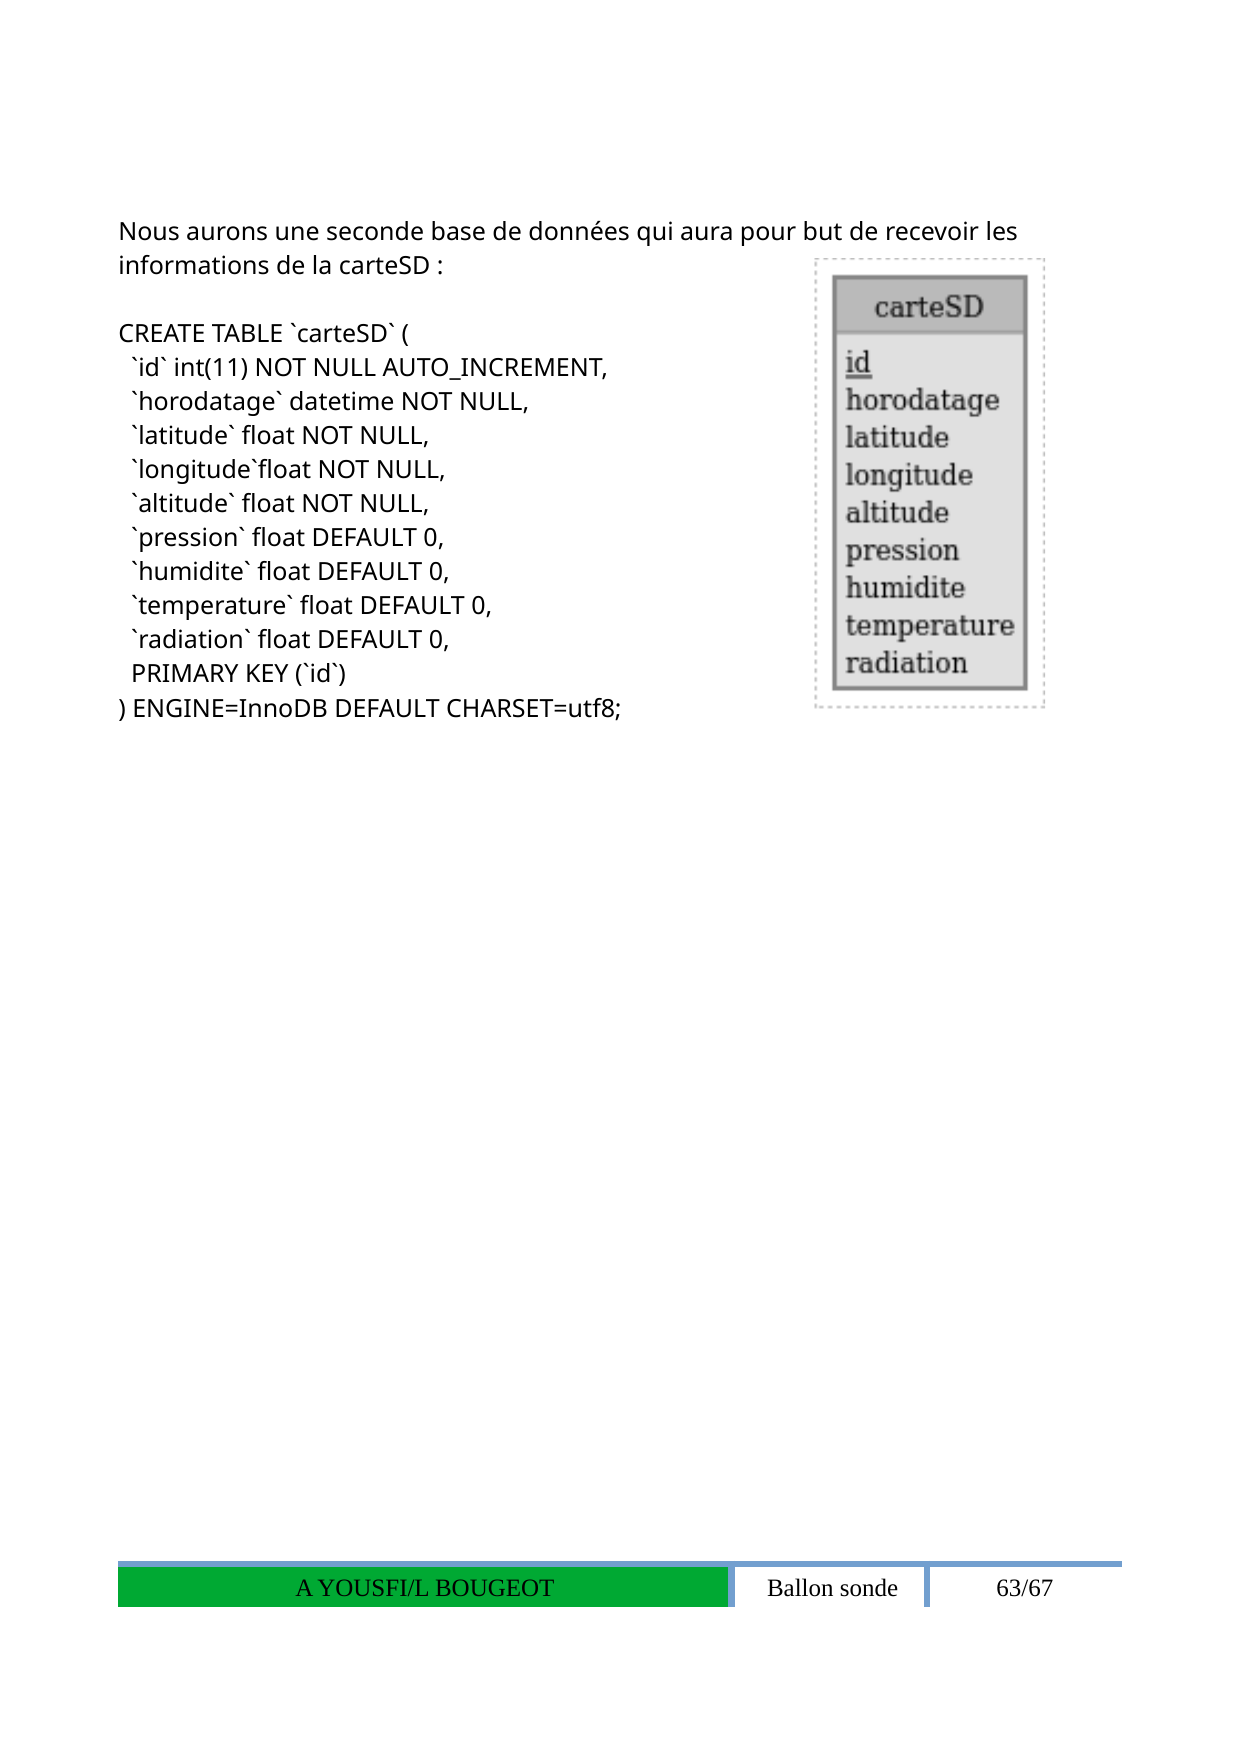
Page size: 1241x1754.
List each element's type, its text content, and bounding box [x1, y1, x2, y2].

text `id` int(11) NOT NULL AUTO_INCREMENT, [118, 349, 813, 384]
text [1046, 520, 1122, 554]
text `altitude` float NOT NULL, [118, 486, 813, 520]
text `horodatage` datetime NOT NULL, [118, 384, 813, 418]
text `pression` float DEFAULT 0, [118, 520, 813, 554]
text `longitude`float NOT NULL, [118, 452, 813, 486]
text Nous aurons une seconde base de données qui aura pour but de recevoir les informations de la carteSD : [118, 213, 1122, 281]
text ) ENGINE=InnoDB DEFAULT CHARSET=utf8; [118, 690, 1122, 724]
text `radiation` float DEFAULT 0, [118, 622, 813, 656]
text [1046, 316, 1122, 349]
text [1046, 384, 1122, 418]
text `humidite` float DEFAULT 0, [118, 554, 813, 588]
text `temperature` float DEFAULT 0, [118, 588, 813, 622]
text CREATE TABLE `carteSD` ( [118, 316, 813, 349]
text PRIMARY KEY (`id`) [118, 656, 813, 690]
text [1046, 452, 1122, 486]
text [1046, 554, 1122, 588]
text [1046, 588, 1122, 622]
picture [813, 258, 1046, 711]
text [1046, 656, 1122, 690]
text [1046, 622, 1122, 656]
text [1046, 418, 1122, 452]
text `latitude` float NOT NULL, [118, 418, 813, 452]
text [1046, 486, 1122, 520]
text [1046, 349, 1122, 384]
